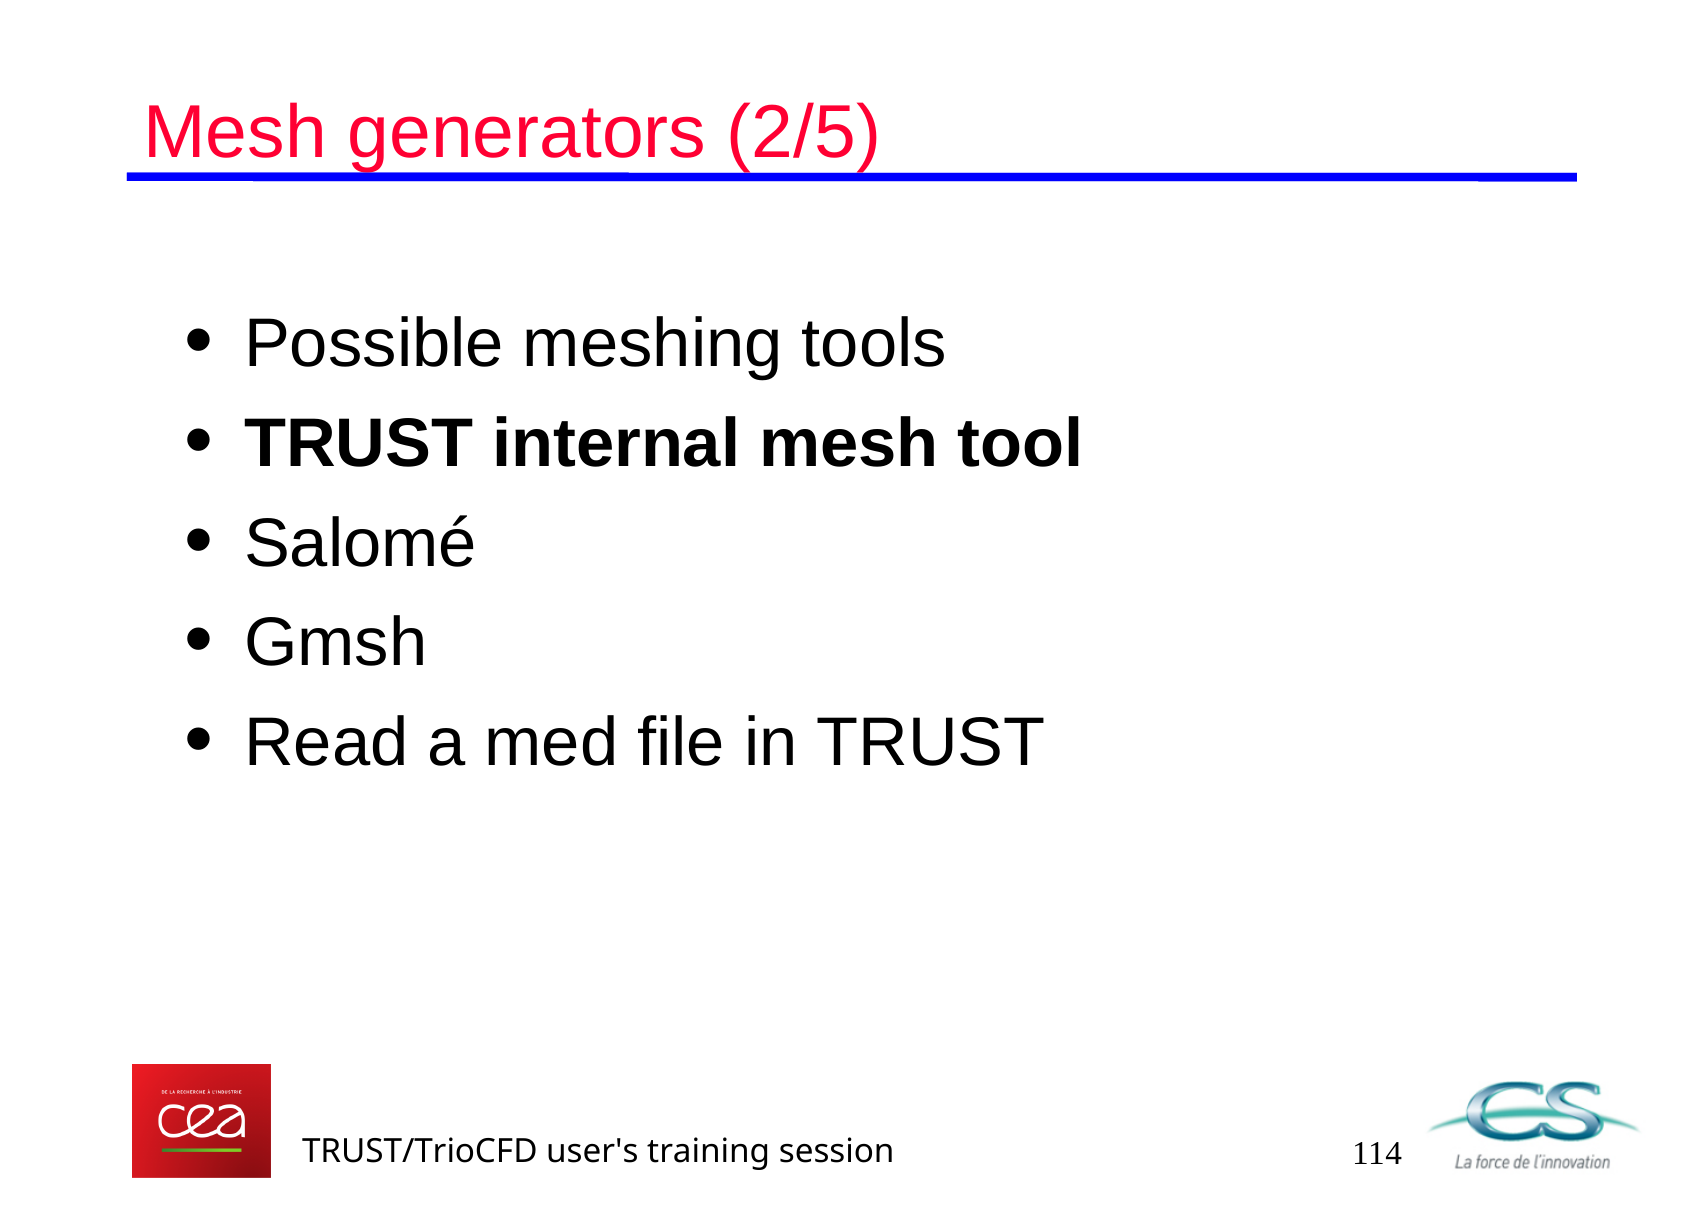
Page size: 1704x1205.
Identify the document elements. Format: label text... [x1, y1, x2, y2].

picture [1423, 1072, 1648, 1179]
title Mesh generators (2/5) [127, 39, 1661, 215]
picture [132, 1064, 271, 1178]
list Possible meshing tools TRUST internal mesh tool Salomé Gmsh Read a med file in TRUST [169, 290, 1353, 902]
